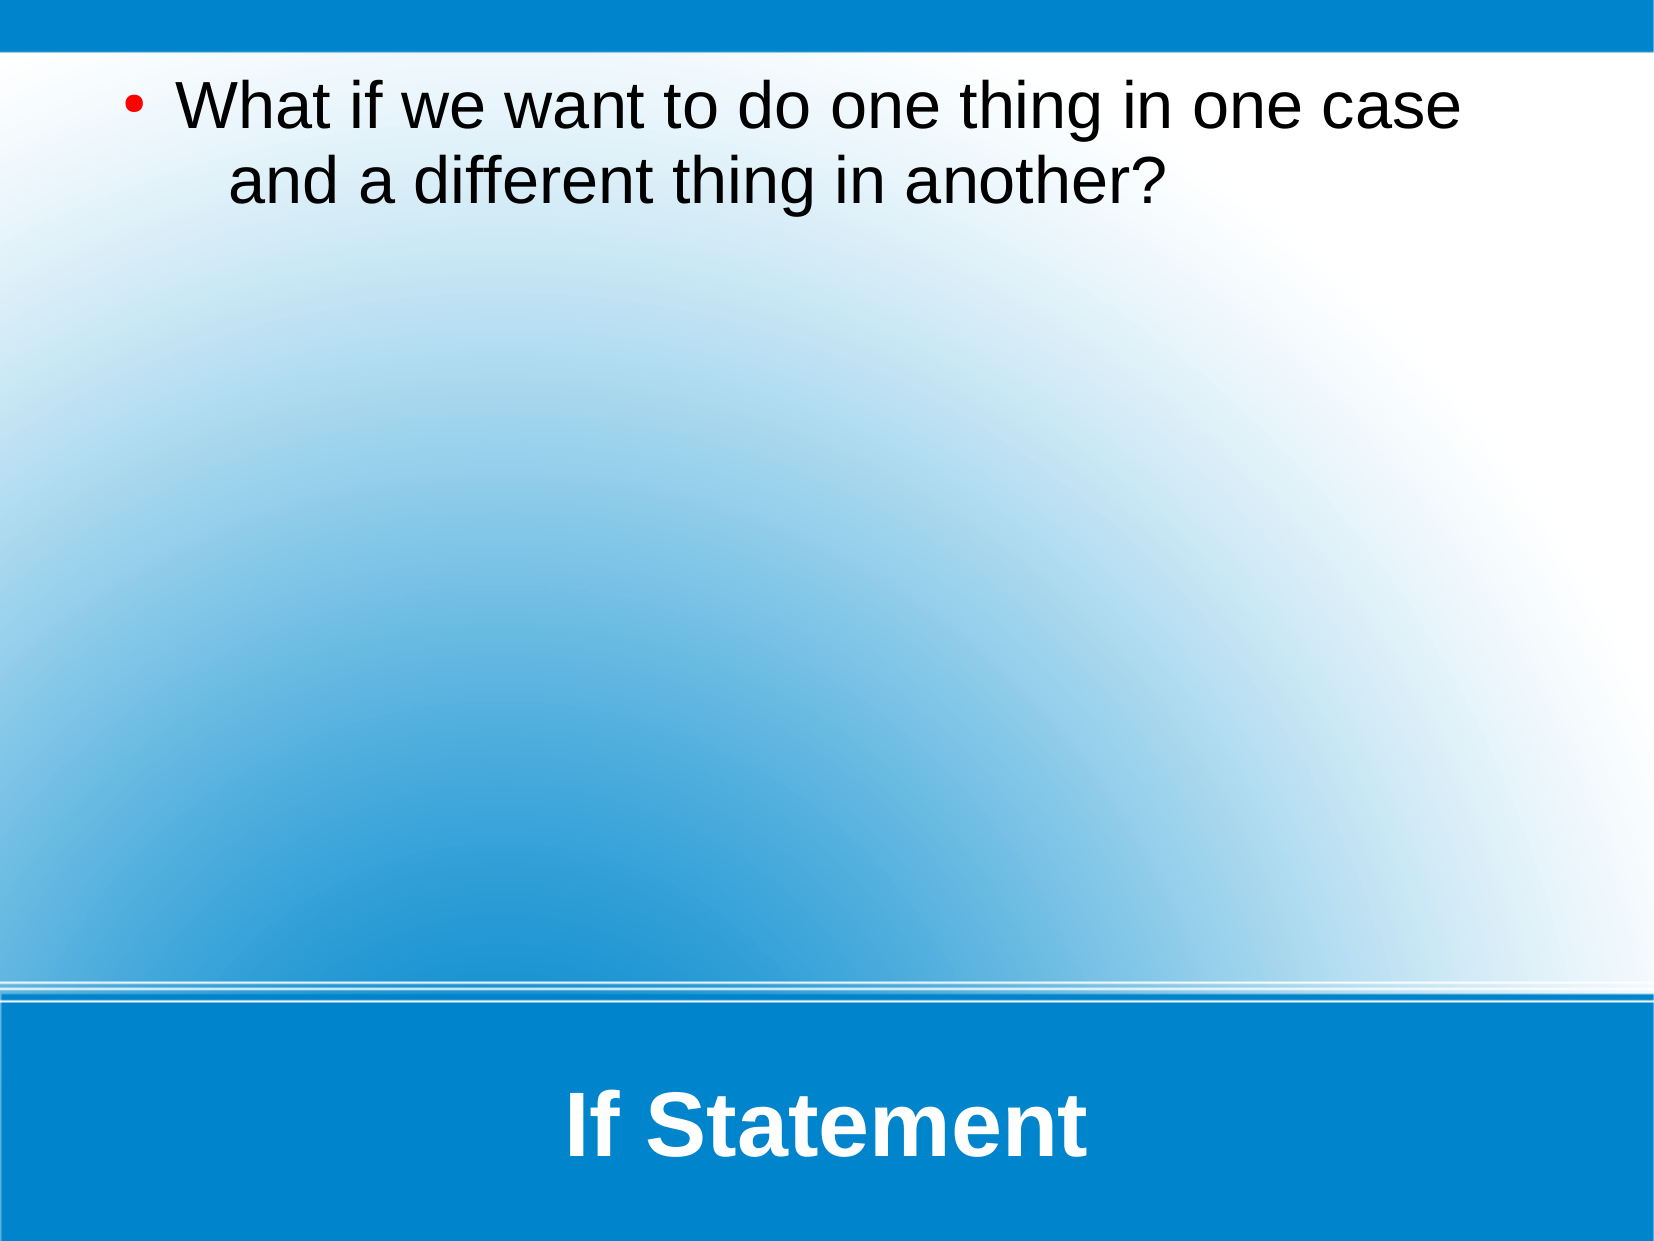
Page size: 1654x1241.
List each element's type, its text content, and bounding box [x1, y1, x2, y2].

title If Statement [82, 1028, 1571, 1221]
list What if we want to do one thing in one case and a different thing in another? [86, 68, 1576, 733]
picture [0, 52, 1654, 1241]
